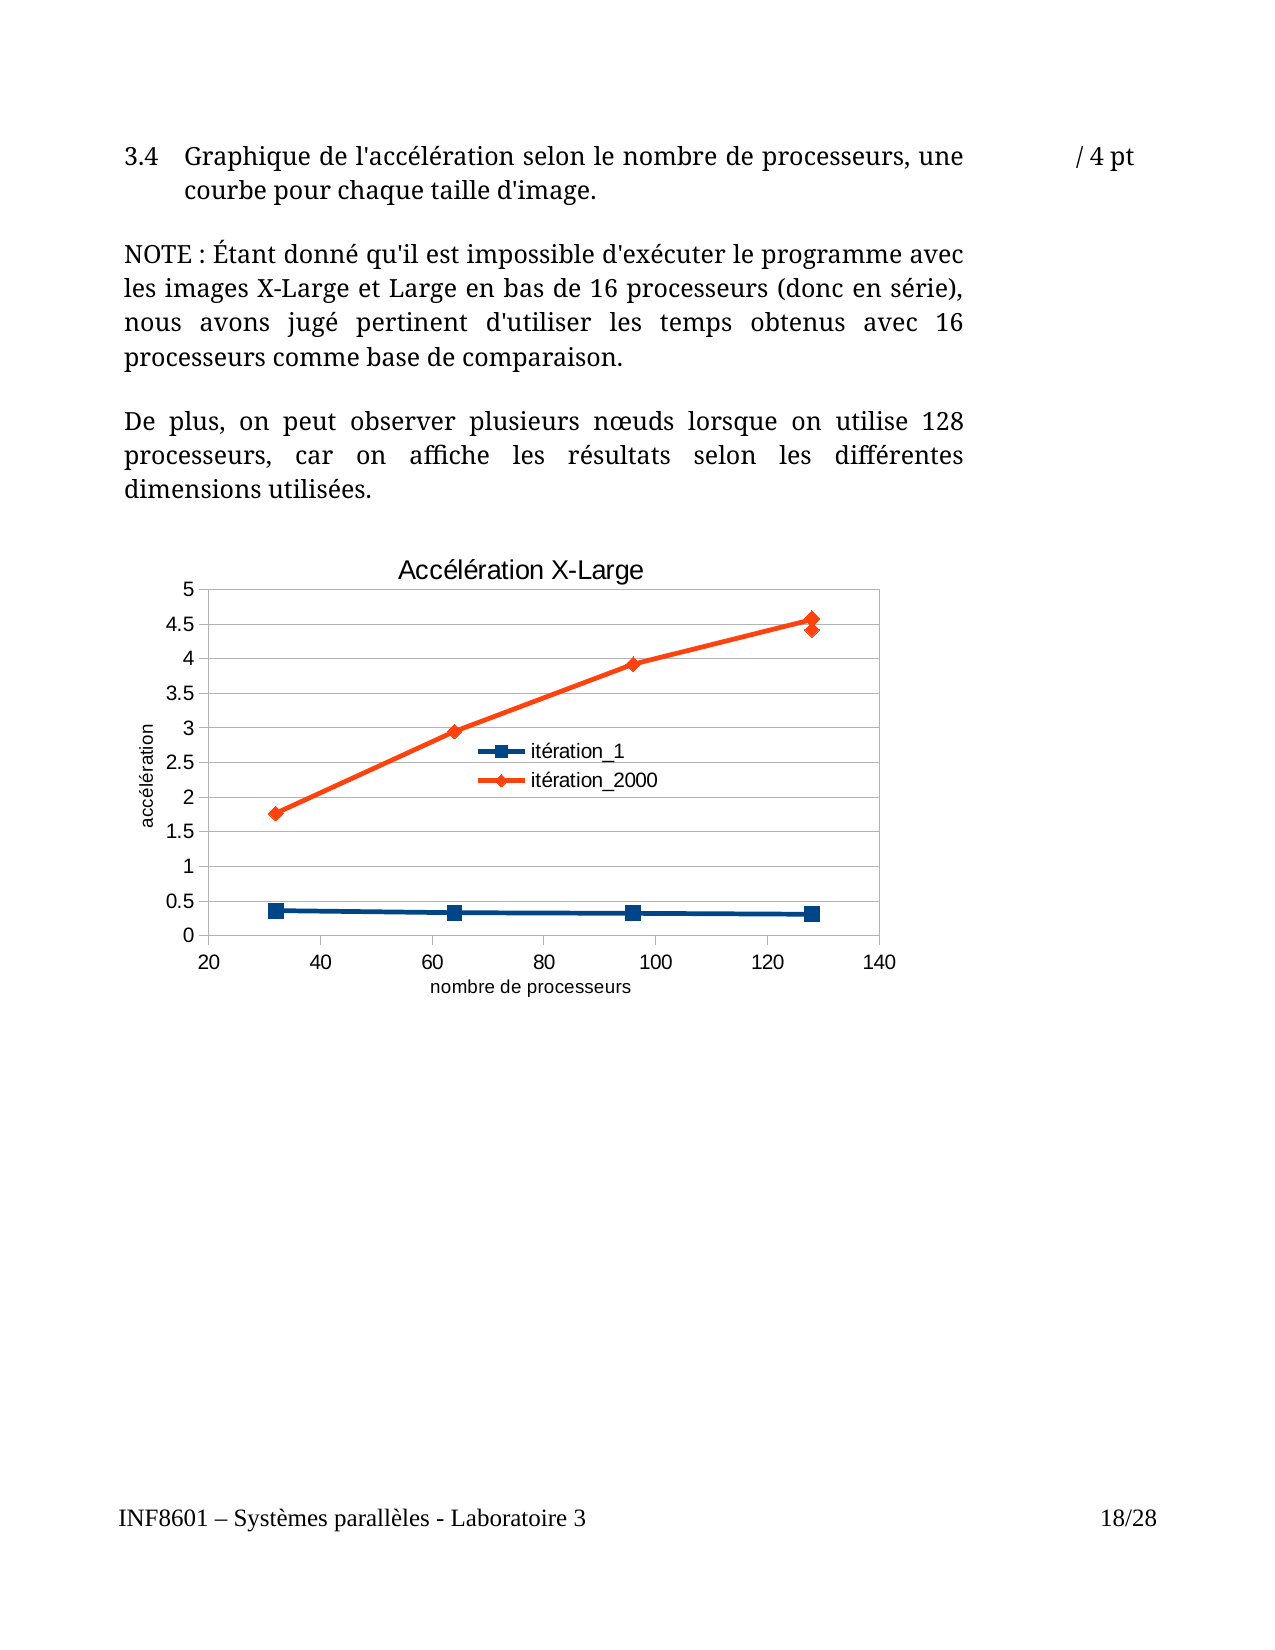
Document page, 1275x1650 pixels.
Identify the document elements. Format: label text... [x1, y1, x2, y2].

table_cell Graphique de l'accélération selon le nombre de processeurs, une courbe pour chaque taille d'image. NOTE : Étant donné qu'il est impossible d'exécuter le programme avec les images X-Large et Large en bas de 16 processeurs (donc en série), nous avons jugé pertinent d'utiliser les temps obtenus avec 16 processeurs comme base de comparaison. De plus, on peut observer plusieurs nœuds lorsque on utilise 128 processeurs, car on affiche les résultats selon les différentes dimensions utilisées. [118, 118, 970, 1058]
table_cell / 4 pt [1064, 118, 1157, 1058]
table_cell [970, 118, 1063, 1058]
